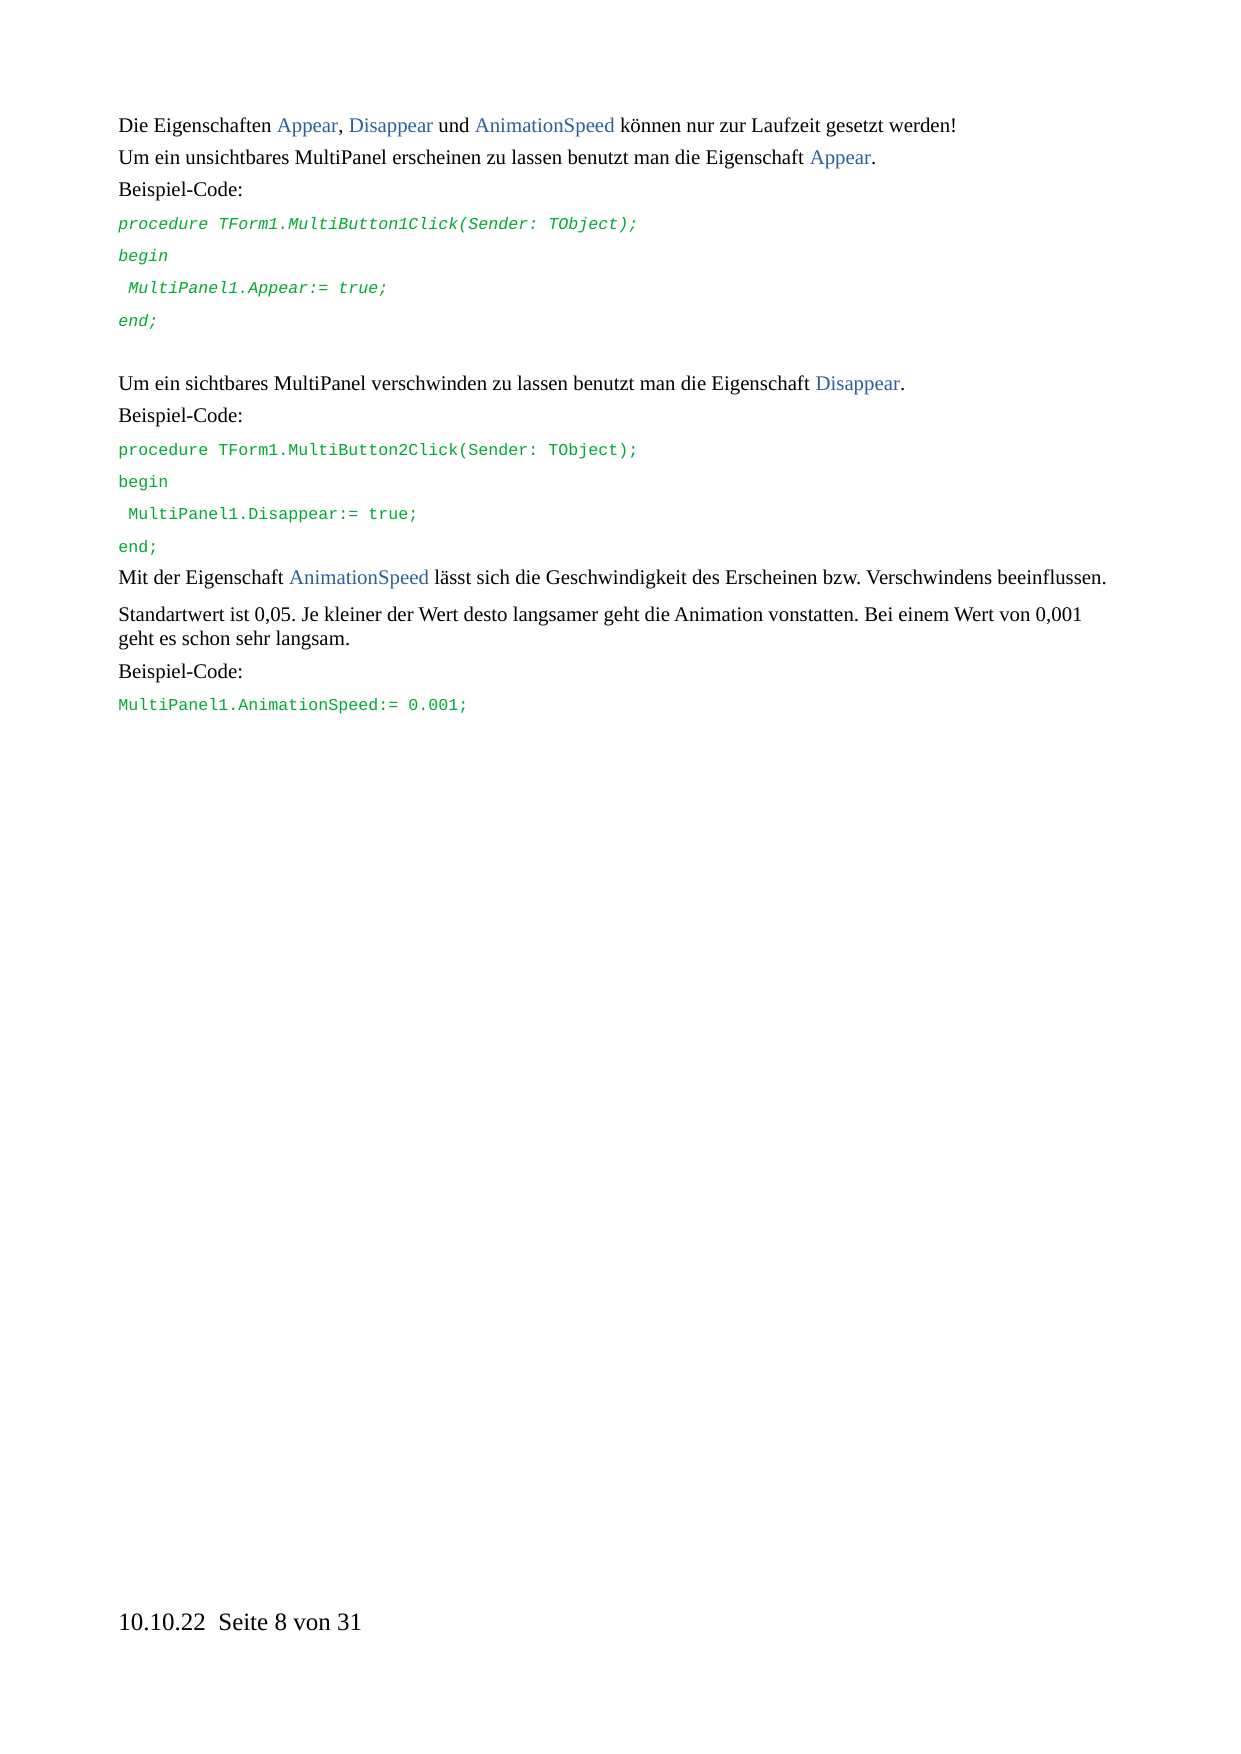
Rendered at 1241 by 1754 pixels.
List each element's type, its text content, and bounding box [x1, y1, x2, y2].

text Beispiel-Code: [118, 664, 1122, 682]
text Standartwert ist 0,05. Je kleiner der Wert desto langsamer geht die Animation vonstatten. Bei einem Wert von 0,001 geht es schon sehr langsam. [118, 602, 1122, 650]
text Die Eigenschaften Appear, Disappear und AnimationSpeed können nur zur Laufzeit gesetzt werden! [118, 118, 1122, 136]
text MultiPanel1.AnimationSpeed:= 0.001; [118, 697, 1122, 714]
text Um ein unsichtbares MultiPanel erscheinen zu lassen benutzt man die Eigenschaft Appear. [118, 150, 1122, 168]
text MultiPanel1.Appear:= true; [118, 279, 1122, 297]
text procedure TForm1.MultiButton1Click(Sender: TObject); [118, 215, 1122, 233]
text begin [118, 473, 1122, 491]
text Beispiel-Code: [118, 183, 1122, 200]
text begin [118, 247, 1122, 265]
text Um ein sichtbares MultiPanel verschwinden zu lassen benutzt man die Eigenschaft Disappear. [118, 376, 1122, 394]
text Mit der Eigenschaft AnimationSpeed lässt sich die Geschwindigkeit des Erscheinen bzw. Verschwindens beeinflussen. [118, 570, 1122, 588]
text MultiPanel1.Disappear:= true; [118, 506, 1122, 523]
text end; [118, 538, 1122, 556]
text procedure TForm1.MultiButton2Click(Sender: TObject); [118, 441, 1122, 459]
text end; [118, 312, 1122, 329]
text Beispiel-Code: [118, 409, 1122, 426]
